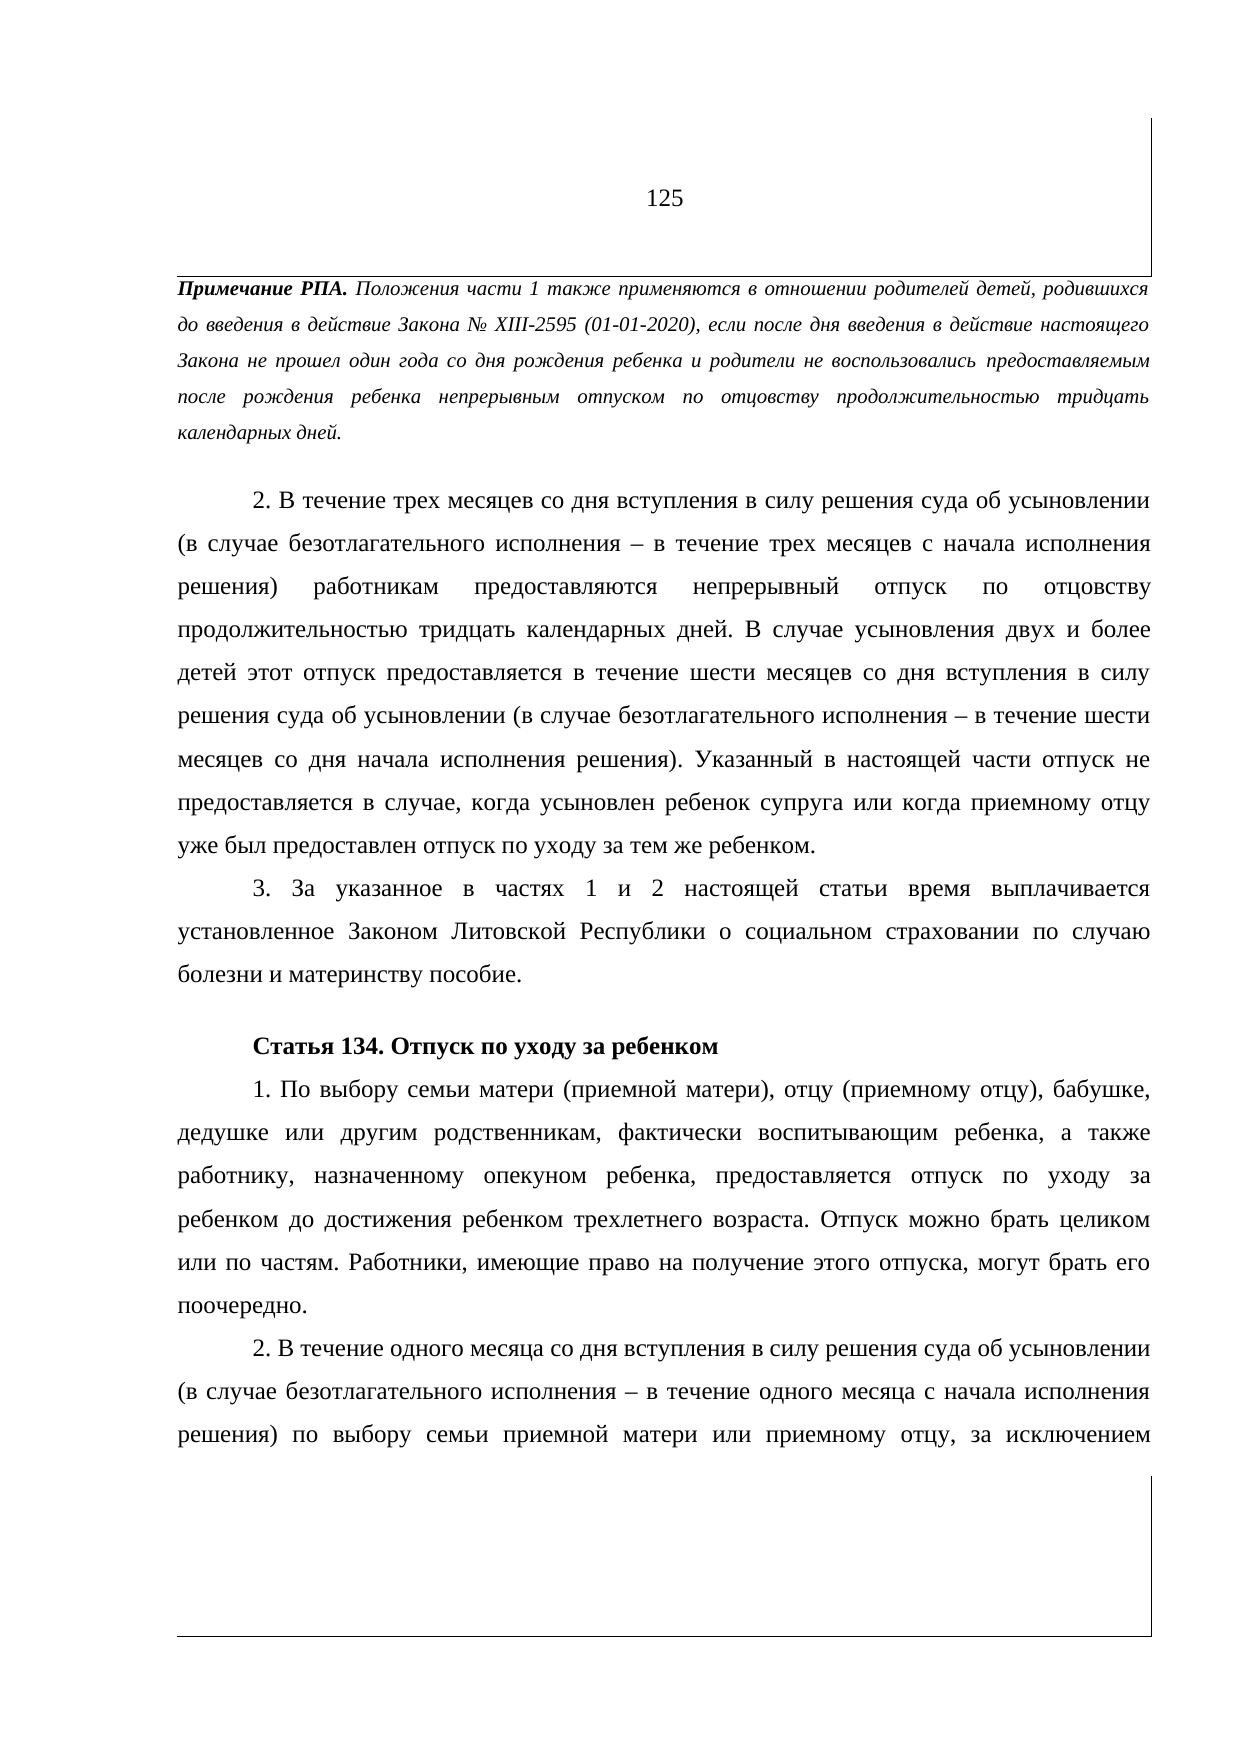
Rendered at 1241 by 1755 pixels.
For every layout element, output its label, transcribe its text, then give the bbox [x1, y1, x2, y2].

text Примечание РПА. Положения части 1 также применяются в отношении родителей детей, родившихся до введения в действие Закона № XIII-2595 (01-01-2020), если после дня введения в действие настоящего Закона не прошел один года со дня рождения ребенка и родители не воспользовались предоставляемым после рождения ребенка непрерывным отпуском по отцовству продолжительностью тридцать календарных дней. [177, 276, 1152, 444]
text 3. За указанное в частях 1 и 2 настоящей статьи время выплачивается установленное Законом Литовской Республики о социальном страховании по случаю болезни и материнству пособие. [177, 873, 1152, 988]
text 2. В течение одного месяца со дня вступления в силу решения суда об усыновлении (в случае безотлагательного исполнения – в течение одного месяца с начала исполнения решения) по выбору семьи приемной матери или приемному отцу, за исключением [177, 1333, 1152, 1448]
text 2. В течение трех месяцев со дня вступления в силу решения суда об усыновлении (в случае безотлагательного исполнения – в течение трех месяцев с начала исполнения решения) работникам предоставляются непрерывный отпуск по отцовству продолжительностью тридцать календарных дней. В случае усыновления двух и более детей этот отпуск предоставляется в течение шести месяцев со дня вступления в силу решения суда об усыновлении (в случае безотлагательного исполнения – в течение шести месяцев со дня начала исполнения решения). Указанный в настоящей части отпуск не предоставляется в случае, когда усыновлен ребенок супруга или когда приемному отцу уже был предоставлен отпуск по уходу за тем же ребенком. [177, 485, 1152, 859]
subtitle Статья 134. Отпуск по уходу за ребенком [177, 1031, 1152, 1060]
text 1. По выбору семьи матери (приемной матери), отцу (приемному отцу), бабушке, дедушке или другим родственникам, фактически воспитывающим ребенка, а также работнику, назначенному опекуном ребенка, предоставляется отпуск по уходу за ребенком до достижения ребенком трехлетнего возраста. Отпуск можно брать целиком или по частям. Работники, имеющие право на получение этого отпуска, могут брать его поочередно. [177, 1074, 1152, 1319]
